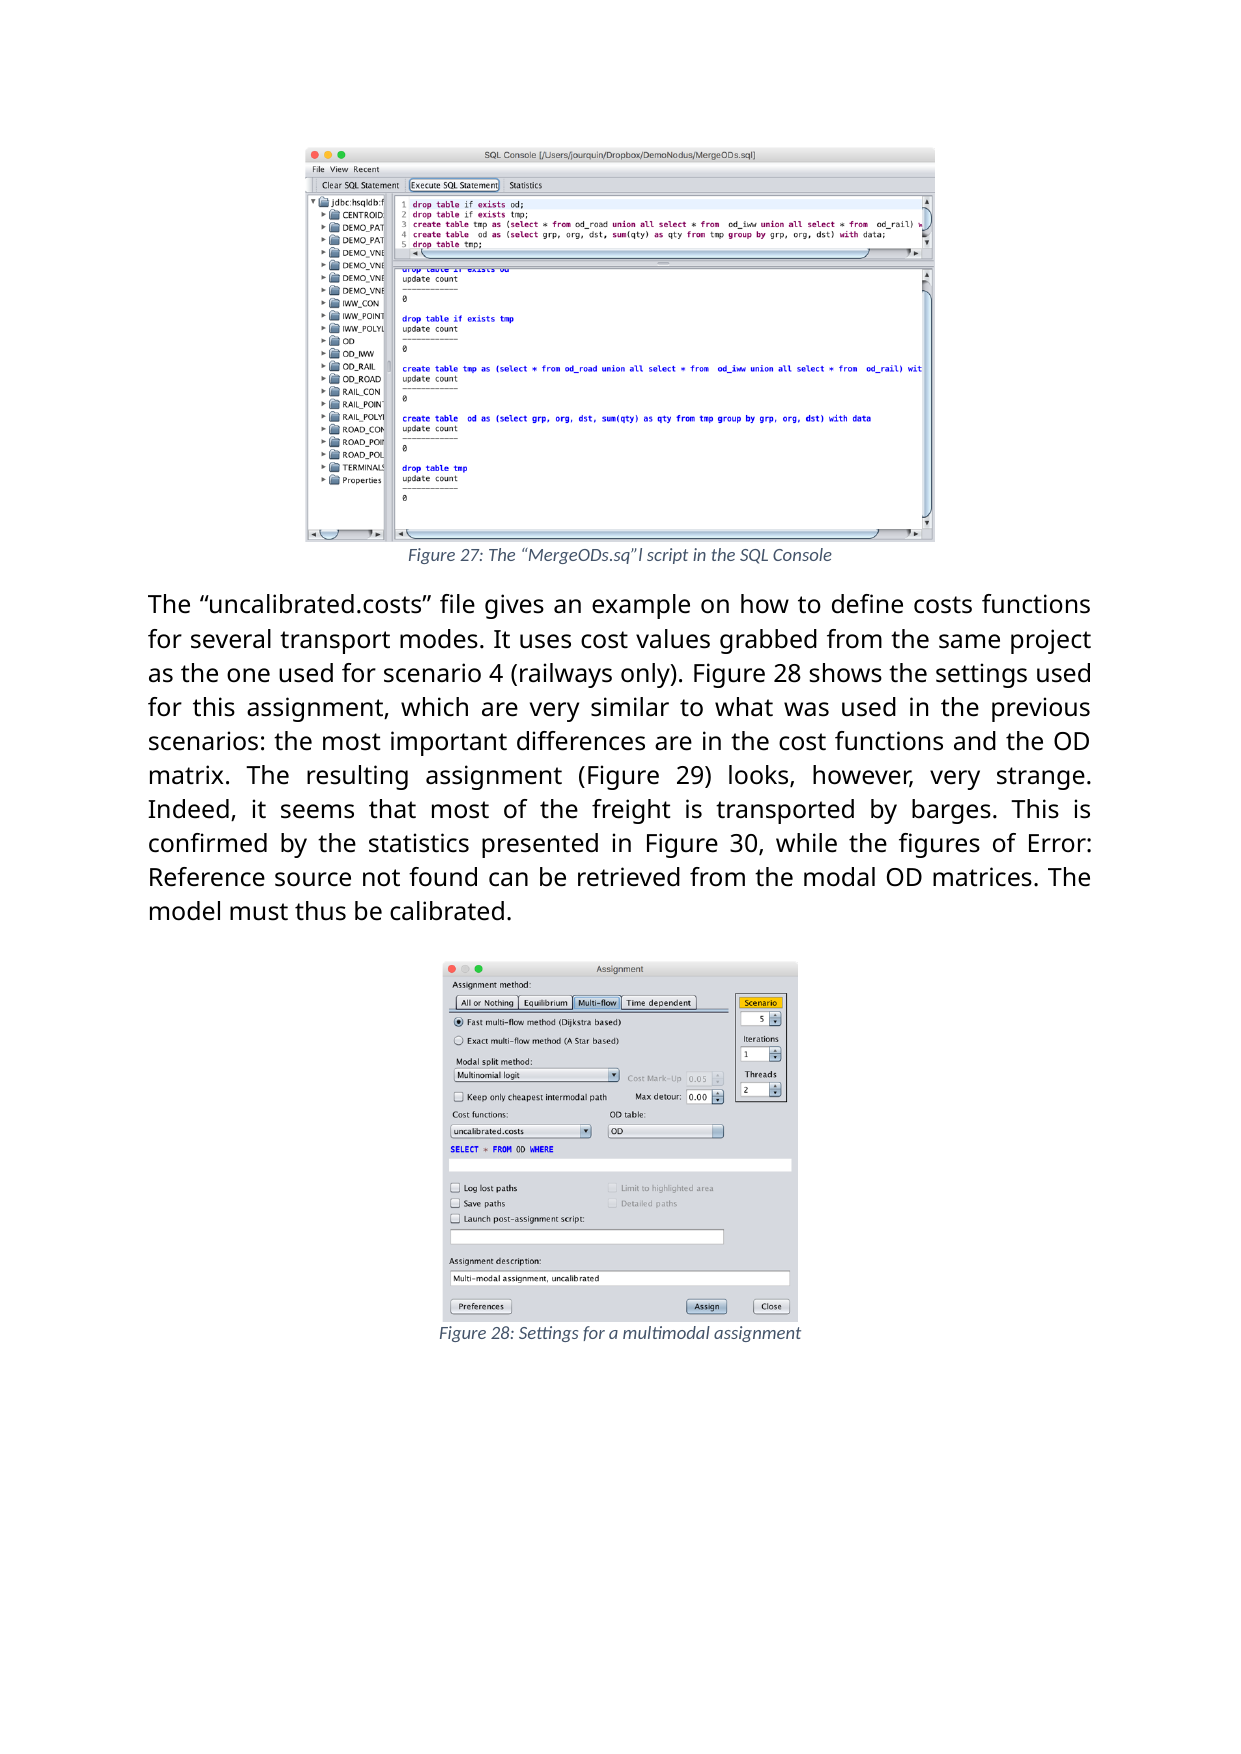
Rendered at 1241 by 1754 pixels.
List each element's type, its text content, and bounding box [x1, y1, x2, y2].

picture [442, 961, 798, 1322]
text Figure 28: Settings for a multimodal assignment [148, 1322, 1093, 1344]
picture [305, 147, 935, 542]
text Figure 27: The “MergeODs.sq”l script in the SQL Console [148, 543, 1093, 566]
text The “uncalibrated.costs” file gives an example on how to define costs functions for several transport modes. It uses cost values grabbed from the same project as the one used for scenario 4 (railways only). Figure 28 shows the settings used for this assignment, which are very similar to what was used in the previous scenarios: the most important differences are in the cost functions and the OD matrix. The resulting assignment (Figure 29) looks, however, very strange. Indeed, it seems that most of the freight is transported by barges. This is confirmed by the statistics presented in Figure 30, while the figures of Error: Reference source not found can be retrieved from the modal OD matrices. The model must thus be calibrated. [148, 587, 1093, 928]
